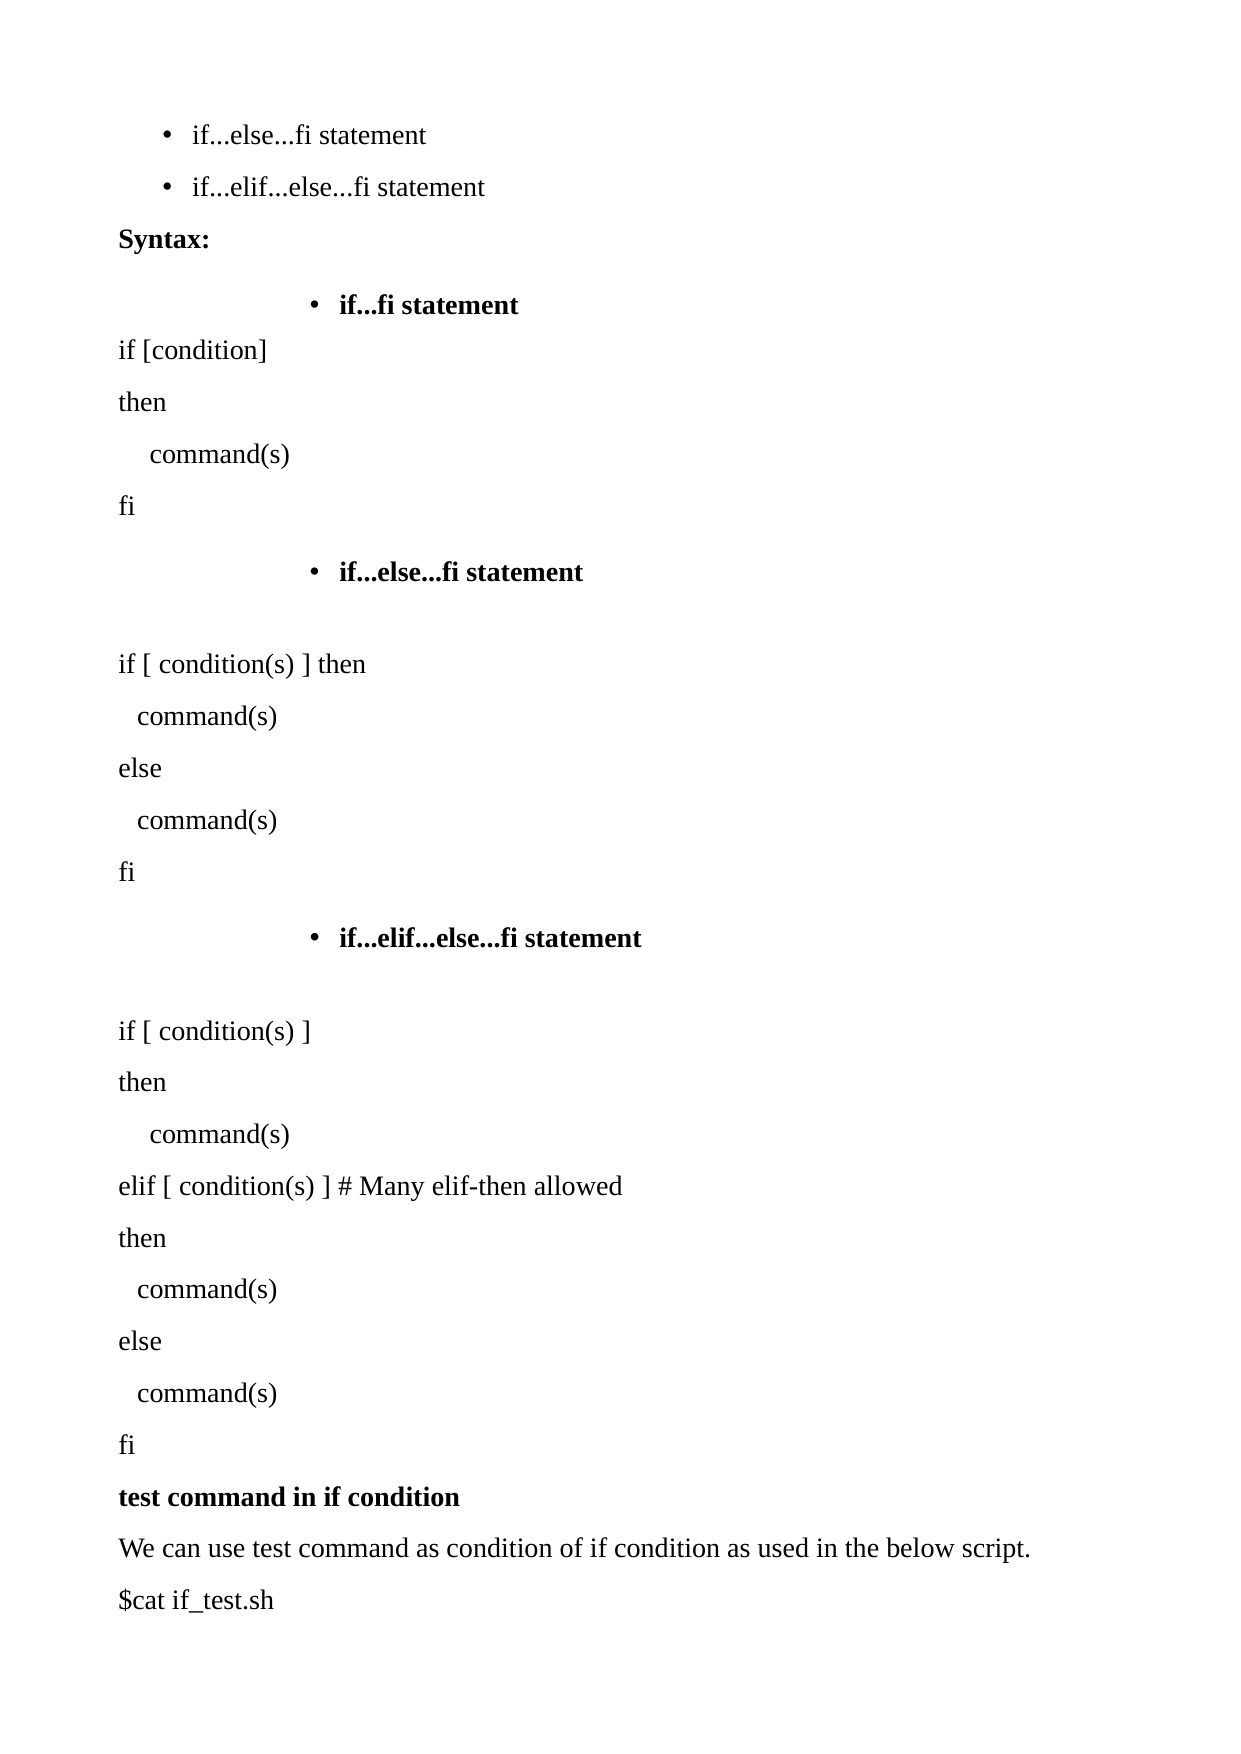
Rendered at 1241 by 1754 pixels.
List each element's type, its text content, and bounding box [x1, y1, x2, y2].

subtitle if...fi statement [309, 288, 1122, 321]
text test command in if condition [118, 1480, 1122, 1512]
list if...elif...else...fi statement [162, 170, 1122, 202]
text fi [118, 488, 1122, 521]
list if...else...fi statement [162, 118, 1122, 151]
text fi [118, 854, 1122, 887]
text Syntax: [118, 222, 1122, 254]
subtitle if...else...fi statement [309, 555, 1122, 587]
text then [118, 385, 1122, 417]
text We can use test command as condition of if condition as used in the below script. [118, 1531, 1122, 1564]
text command(s) [118, 803, 1122, 835]
text command(s) [118, 1273, 1122, 1305]
text command(s) [118, 1117, 1122, 1150]
text command(s) [118, 437, 1122, 469]
text command(s) [118, 699, 1122, 732]
text if [ condition(s) ] then [118, 647, 1122, 680]
text else [118, 751, 1122, 783]
text if [condition] [118, 333, 1122, 366]
text command(s) [118, 1376, 1122, 1408]
subtitle if...elif...else...fi statement [309, 921, 1122, 954]
text if [ condition(s) ] [118, 1014, 1122, 1046]
text then [118, 1066, 1122, 1098]
text else [118, 1324, 1122, 1357]
text fi [118, 1428, 1122, 1460]
text $cat if_test.sh [118, 1583, 1122, 1616]
text then [118, 1221, 1122, 1253]
text elif [ condition(s) ] # Many elif-then allowed [118, 1169, 1122, 1201]
